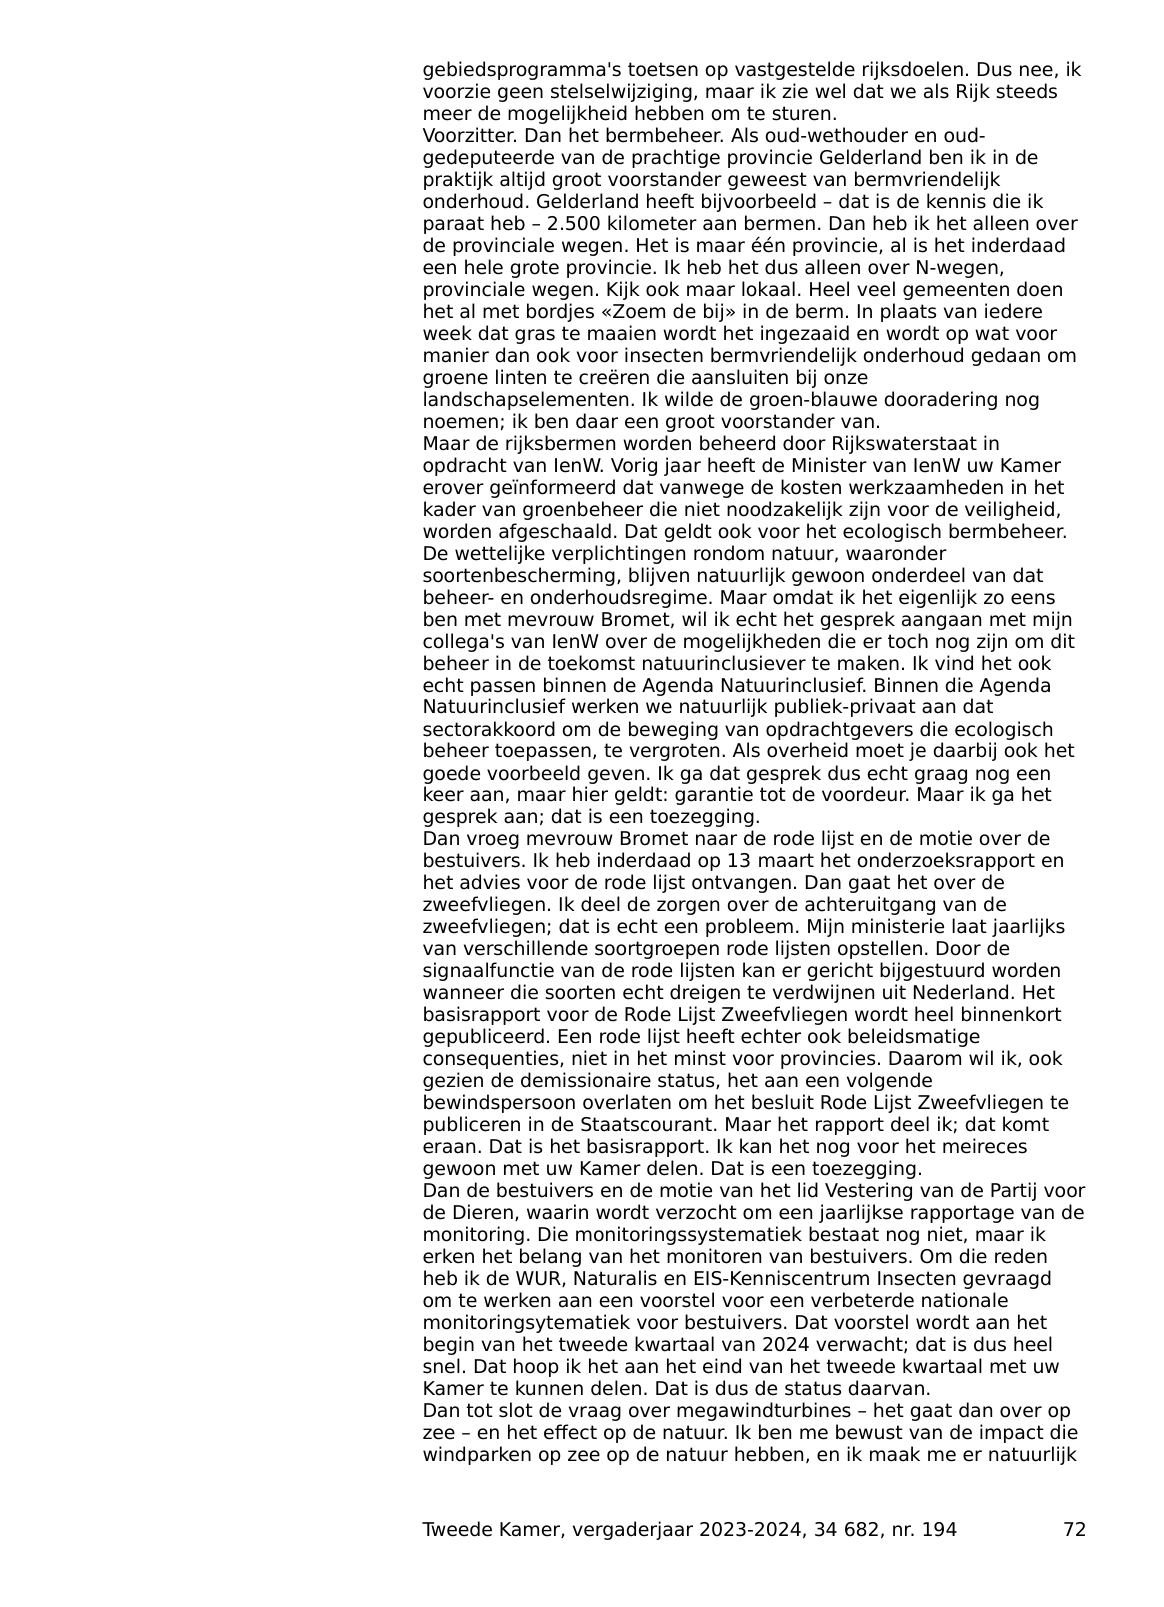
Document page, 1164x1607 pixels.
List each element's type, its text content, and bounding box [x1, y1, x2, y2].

text Dan vroeg mevrouw Bromet naar de rode lijst en de motie over de bestuivers. Ik heb inderdaad op 13 maart het onderzoeksrapport en het advies voor de rode lijst ontvangen. Dan gaat het over de zweefvliegen. Ik deel de zorgen over de achteruitgang van de zweefvliegen; dat is echt een probleem. Mijn ministerie laat jaarlijks van verschillende soortgroepen rode lijsten opstellen. Door de signaalfunctie van de rode lijsten kan er gericht bijgestuurd worden wanneer die soorten echt dreigen te verdwijnen uit Nederland. Het basisrapport voor de Rode Lijst Zweefvliegen wordt heel binnenkort gepubliceerd. Een rode lijst heeft echter ook beleidsmatige consequenties, niet in het minst voor provincies. Daarom wil ik, ook gezien de demissionaire status, het aan een volgende bewindspersoon overlaten om het besluit Rode Lijst Zweefvliegen te publiceren in de Staatscourant. Maar het rapport deel ik; dat komt eraan. Dat is het basisrapport. Ik kan het nog voor het meireces gewoon met uw Kamer delen. Dat is een toezegging. [422, 828, 1087, 1180]
text gebiedsprogramma's toetsen op vastgestelde rijksdoelen. Dus nee, ik voorzie geen stelselwijziging, maar ik zie wel dat we als Rijk steeds meer de mogelijkheid hebben om te sturen. [422, 59, 1087, 125]
text Maar de rijksbermen worden beheerd door Rijkswaterstaat in opdracht van IenW. Vorig jaar heeft de Minister van IenW uw Kamer erover geïnformeerd dat vanwege de kosten werkzaamheden in het kader van groenbeheer die niet noodzakelijk zijn voor de veiligheid, worden afgeschaald. Dat geldt ook voor het ecologisch bermbeheer. De wettelijke verplichtingen rondom natuur, waaronder soortenbescherming, blijven natuurlijk gewoon onderdeel van dat beheer- en onderhoudsregime. Maar omdat ik het eigenlijk zo eens ben met mevrouw Bromet, wil ik echt het gesprek aangaan met mijn collega's van IenW over de mogelijkheden die er toch nog zijn om dit beheer in de toekomst natuurinclusiever te maken. Ik vind het ook echt passen binnen de Agenda Natuurinclusief. Binnen die Agenda Natuurinclusief werken we natuurlijk publiek-privaat aan dat sectorakkoord om de beweging van opdrachtgevers die ecologisch beheer toepassen, te vergroten. Als overheid moet je daarbij ook het goede voorbeeld geven. Ik ga dat gesprek dus echt graag nog een keer aan, maar hier geldt: garantie tot de voordeur. Maar ik ga het gesprek aan; dat is een toezegging. [422, 433, 1087, 828]
text Dan de bestuivers en de motie van het lid Vestering van de Partij voor de Dieren, waarin wordt verzocht om een jaarlijkse rapportage van de monitoring. Die monitoringssystematiek bestaat nog niet, maar ik erken het belang van het monitoren van bestuivers. Om die reden heb ik de WUR, Naturalis en EIS-Kenniscentrum Insecten gevraagd om te werken aan een voorstel voor een verbeterde nationale monitoringsytematiek voor bestuivers. Dat voorstel wordt aan het begin van het tweede kwartaal van 2024 verwacht; dat is dus heel snel. Dat hoop ik het aan het eind van het tweede kwartaal met uw Kamer te kunnen delen. Dat is dus de status daarvan. [422, 1180, 1087, 1400]
text Voorzitter. Dan het bermbeheer. Als oud-wethouder en oud-gedeputeerde van de prachtige provincie Gelderland ben ik in de praktijk altijd groot voorstander geweest van bermvriendelijk onderhoud. Gelderland heeft bijvoorbeeld – dat is de kennis die ik paraat heb – 2.500 kilometer aan bermen. Dan heb ik het alleen over de provinciale wegen. Het is maar één provincie, al is het inderdaad een hele grote provincie. Ik heb het dus alleen over N-wegen, provinciale wegen. Kijk ook maar lokaal. Heel veel gemeenten doen het al met bordjes «Zoem de bij» in de berm. In plaats van iedere week dat gras te maaien wordt het ingezaaid en wordt op wat voor manier dan ook voor insecten bermvriendelijk onderhoud gedaan om groene linten te creëren die aansluiten bij onze landschapselementen. Ik wilde de groen-blauwe dooradering nog noemen; ik ben daar een groot voorstander van. [422, 125, 1087, 433]
text Dan tot slot de vraag over megawindturbines – het gaat dan over op zee – en het effect op de natuur. Ik ben me bewust van de impact die windparken op zee op de natuur hebben, en ik maak me er natuurlijk [422, 1400, 1087, 1466]
